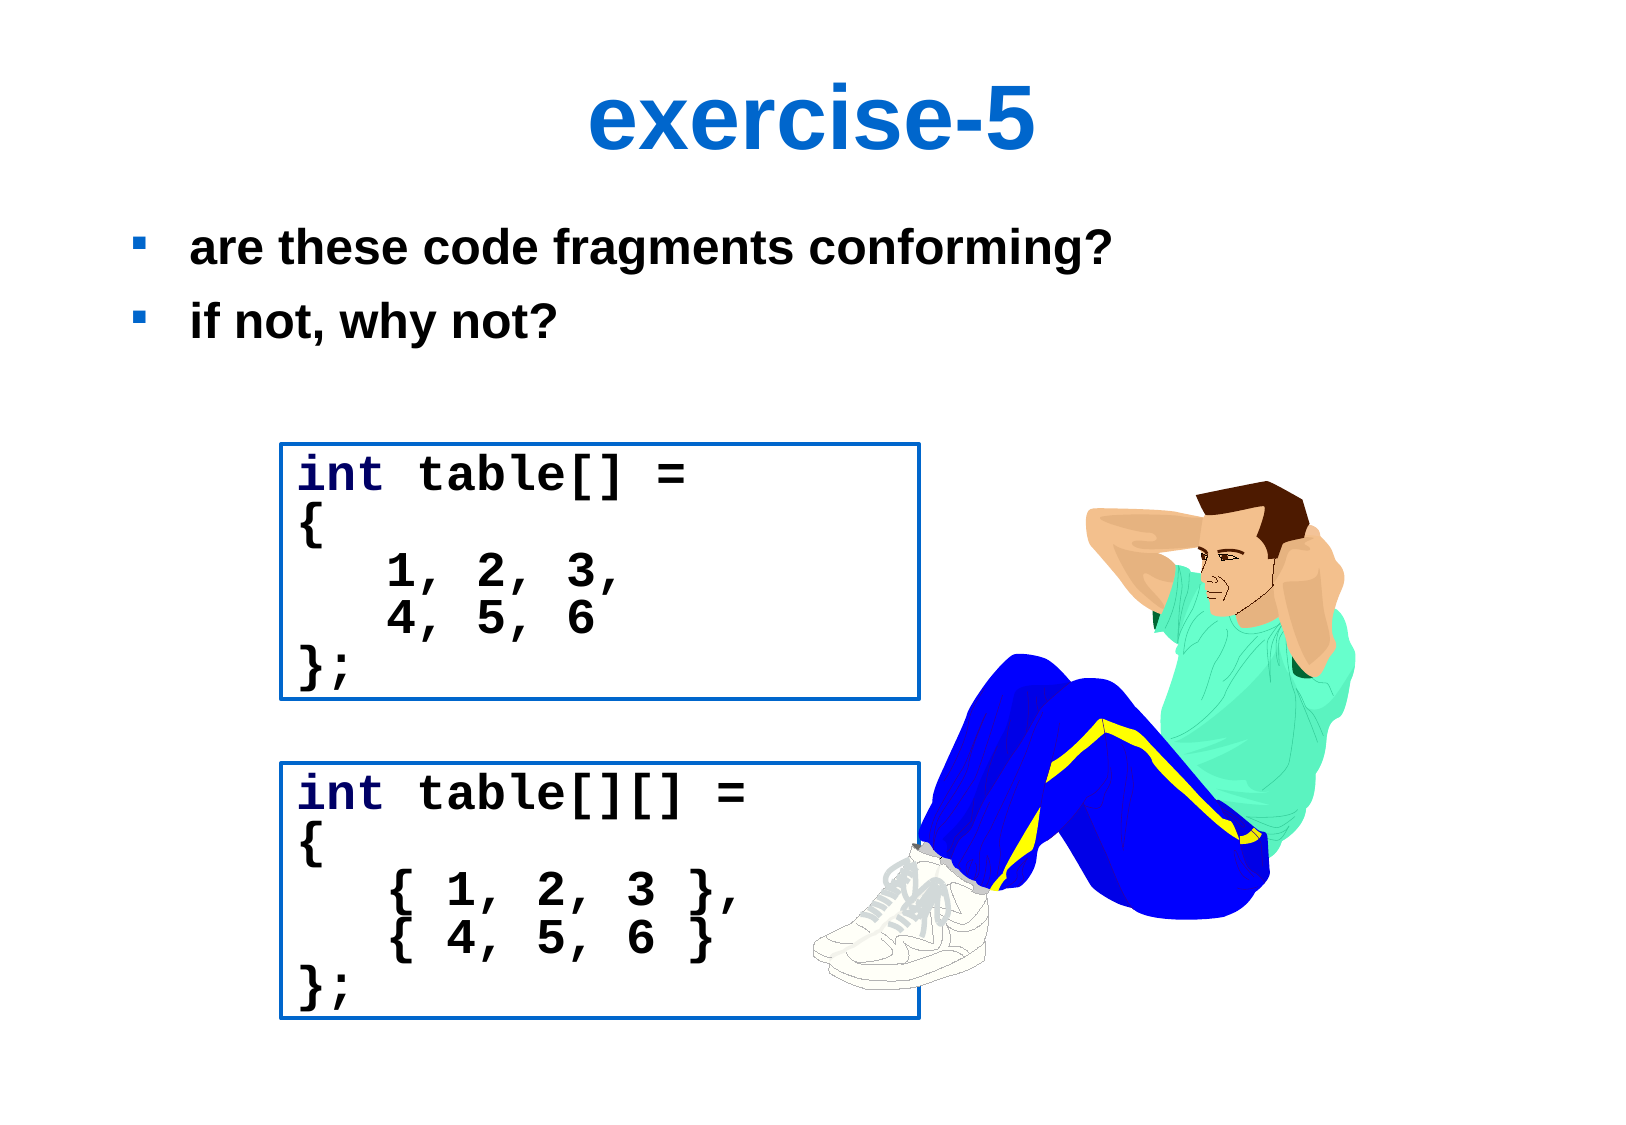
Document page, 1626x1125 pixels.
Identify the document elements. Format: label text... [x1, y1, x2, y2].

text_box int table[] = { 1, 2, 3, 4, 5, 6 }; [280, 444, 919, 700]
text_box [814, 481, 1356, 989]
title exercise-5 [147, 29, 1477, 197]
text_box [873, 896, 880, 902]
text_box [906, 877, 912, 896]
text_box [940, 896, 945, 918]
list are these code fragments conforming? if not, why not? [118, 206, 1498, 1078]
text_box int table[][] = { { 1, 2, 3 }, { 4, 5, 6 } }; [280, 763, 919, 1019]
text_box [1059, 806, 1131, 908]
